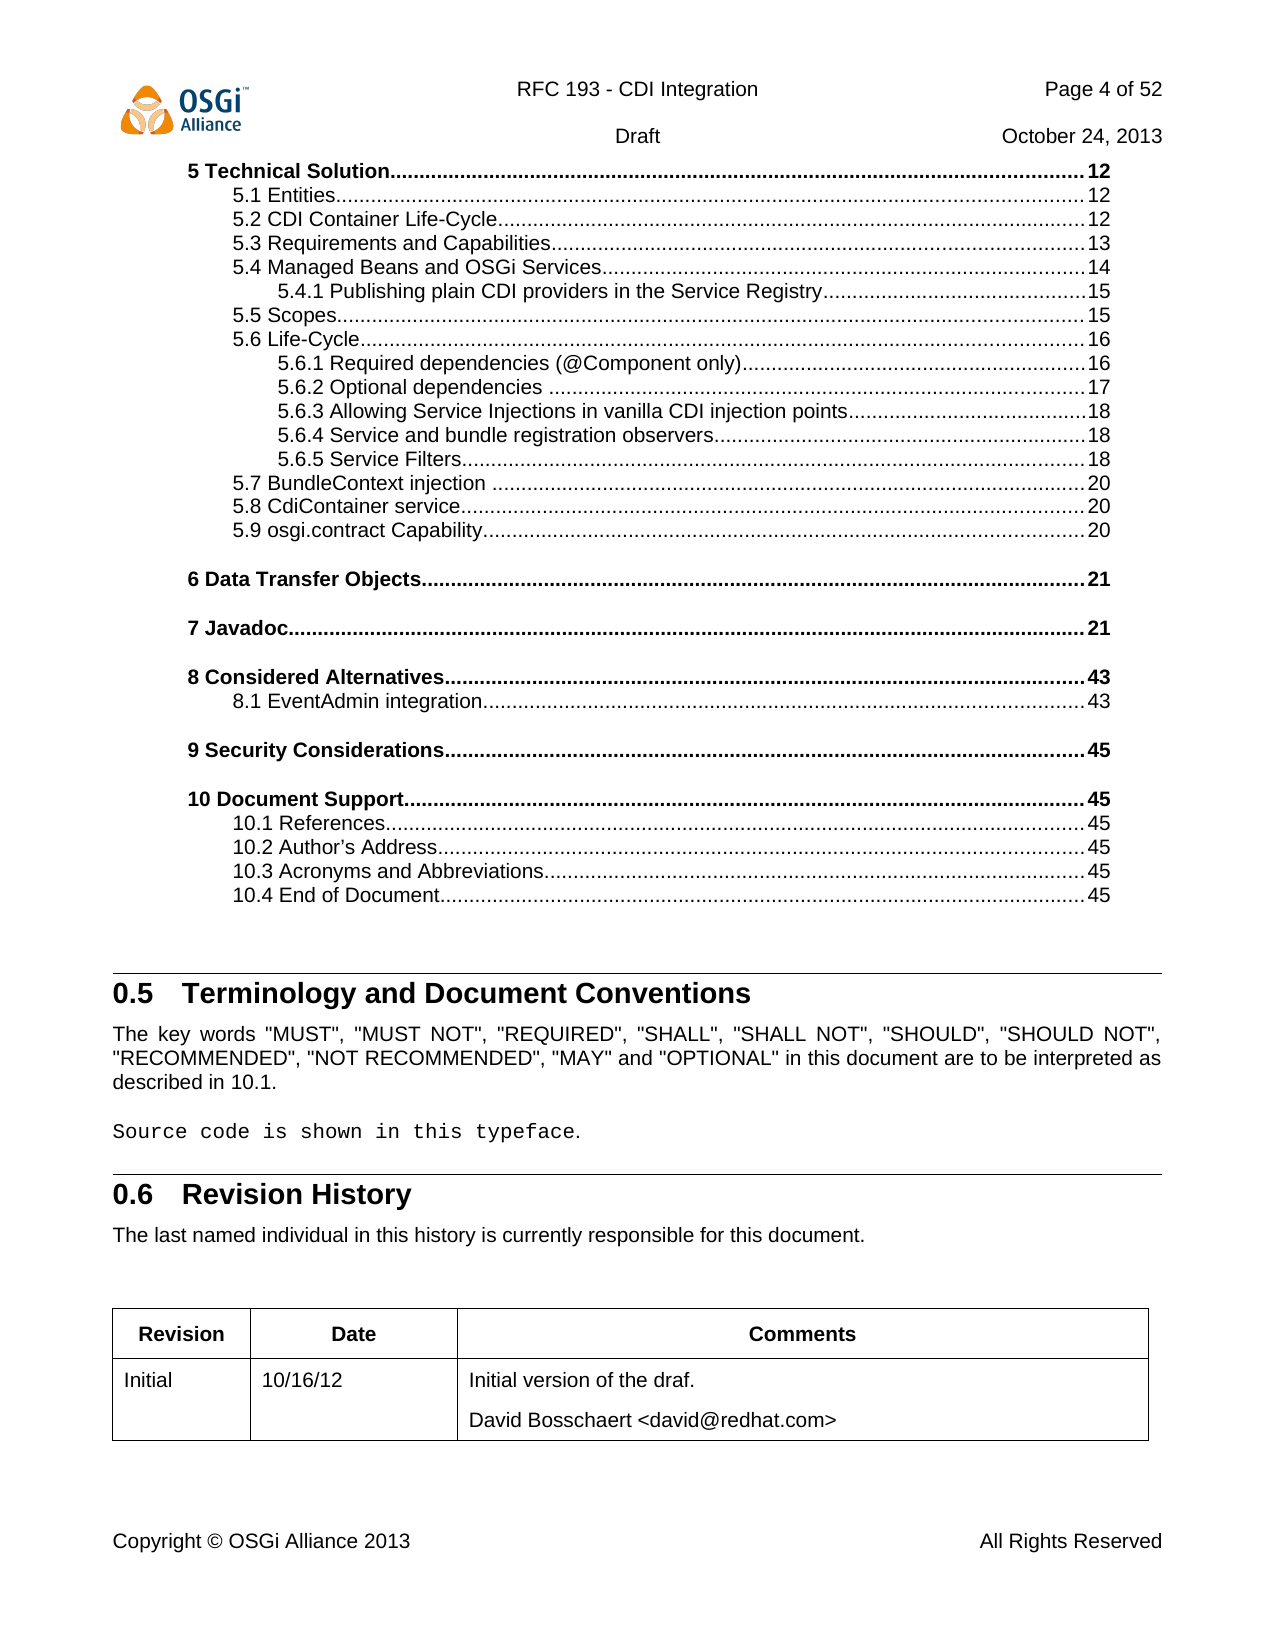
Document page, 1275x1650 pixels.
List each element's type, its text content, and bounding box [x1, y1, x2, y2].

text 10.2 Author’s Address 45 [232, 835, 1162, 859]
text 5.6.2 Optional dependencies 17 [277, 374, 1162, 398]
text 5.5 Scopes 15 [232, 303, 1162, 327]
text 6 Data Transfer Objects 21 [187, 567, 1162, 591]
text 5.6 Life-Cycle 16 [232, 327, 1162, 351]
table_header Comments [458, 1309, 1148, 1358]
text 10.1 References 45 [232, 811, 1162, 835]
text 9 Security Considerations 45 [187, 738, 1162, 762]
text 5.9 osgi.contract Capability 20 [232, 518, 1162, 542]
subtitle Terminology and Document Conventions [112, 974, 1162, 1009]
text The key words "MUST", "MUST NOT", "REQUIRED", "SHALL", "SHALL NOT", "SHOULD", "SHOULD NOT", "RECOMMENDED", "NOT RECOMMENDED", "MAY" and "OPTIONAL" in this document are to be interpreted as described in . [112, 1022, 1162, 1093]
text 5.6.4 Service and bundle registration observers 18 [277, 422, 1162, 446]
text Source code is shown in this typeface. [112, 1118, 1162, 1144]
table_cell 16/10/12 [251, 1359, 457, 1440]
text 8 Considered Alternatives 43 [187, 665, 1162, 689]
text 10 Document Support 45 [187, 787, 1162, 811]
table_header Date [251, 1309, 457, 1358]
table_cell Initial [113, 1359, 250, 1440]
text 5.4.1 Publishing plain CDI providers in the Service Registry 15 [277, 279, 1162, 303]
picture [113, 78, 257, 142]
text 5.4 Managed Beans and OSGi Services 14 [232, 255, 1162, 279]
text 5 Technical Solution 12 [187, 159, 1162, 183]
text 5.7 BundleContext injection 20 [232, 470, 1162, 494]
text 5.2 CDI Container Life-Cycle 12 [232, 207, 1162, 231]
subtitle Revision History [112, 1175, 1162, 1210]
text The last named individual in this history is currently responsible for this document. [112, 1223, 1162, 1247]
text 10.3 Acronyms and Abbreviations 45 [232, 859, 1162, 883]
text 5.6.1 Required dependencies (@Component only) 16 [277, 351, 1162, 374]
text 5.1 Entities 12 [232, 183, 1162, 207]
table_cell Initial version of the draf. David Bosschaert <david@redhat.com> [458, 1359, 1148, 1440]
text 5.3 Requirements and Capabilities 13 [232, 231, 1162, 255]
text 5.8 CdiContainer service 20 [232, 494, 1162, 518]
text 7 Javadoc 21 [187, 616, 1162, 640]
text 5.6.5 Service Filters 18 [277, 446, 1162, 470]
table_header Revision [113, 1309, 250, 1358]
text 5.6.3 Allowing Service Injections in vanilla CDI injection points 18 [277, 398, 1162, 422]
text 10.4 End of Document 45 [232, 883, 1162, 907]
text 8.1 EventAdmin integration 43 [232, 689, 1162, 713]
